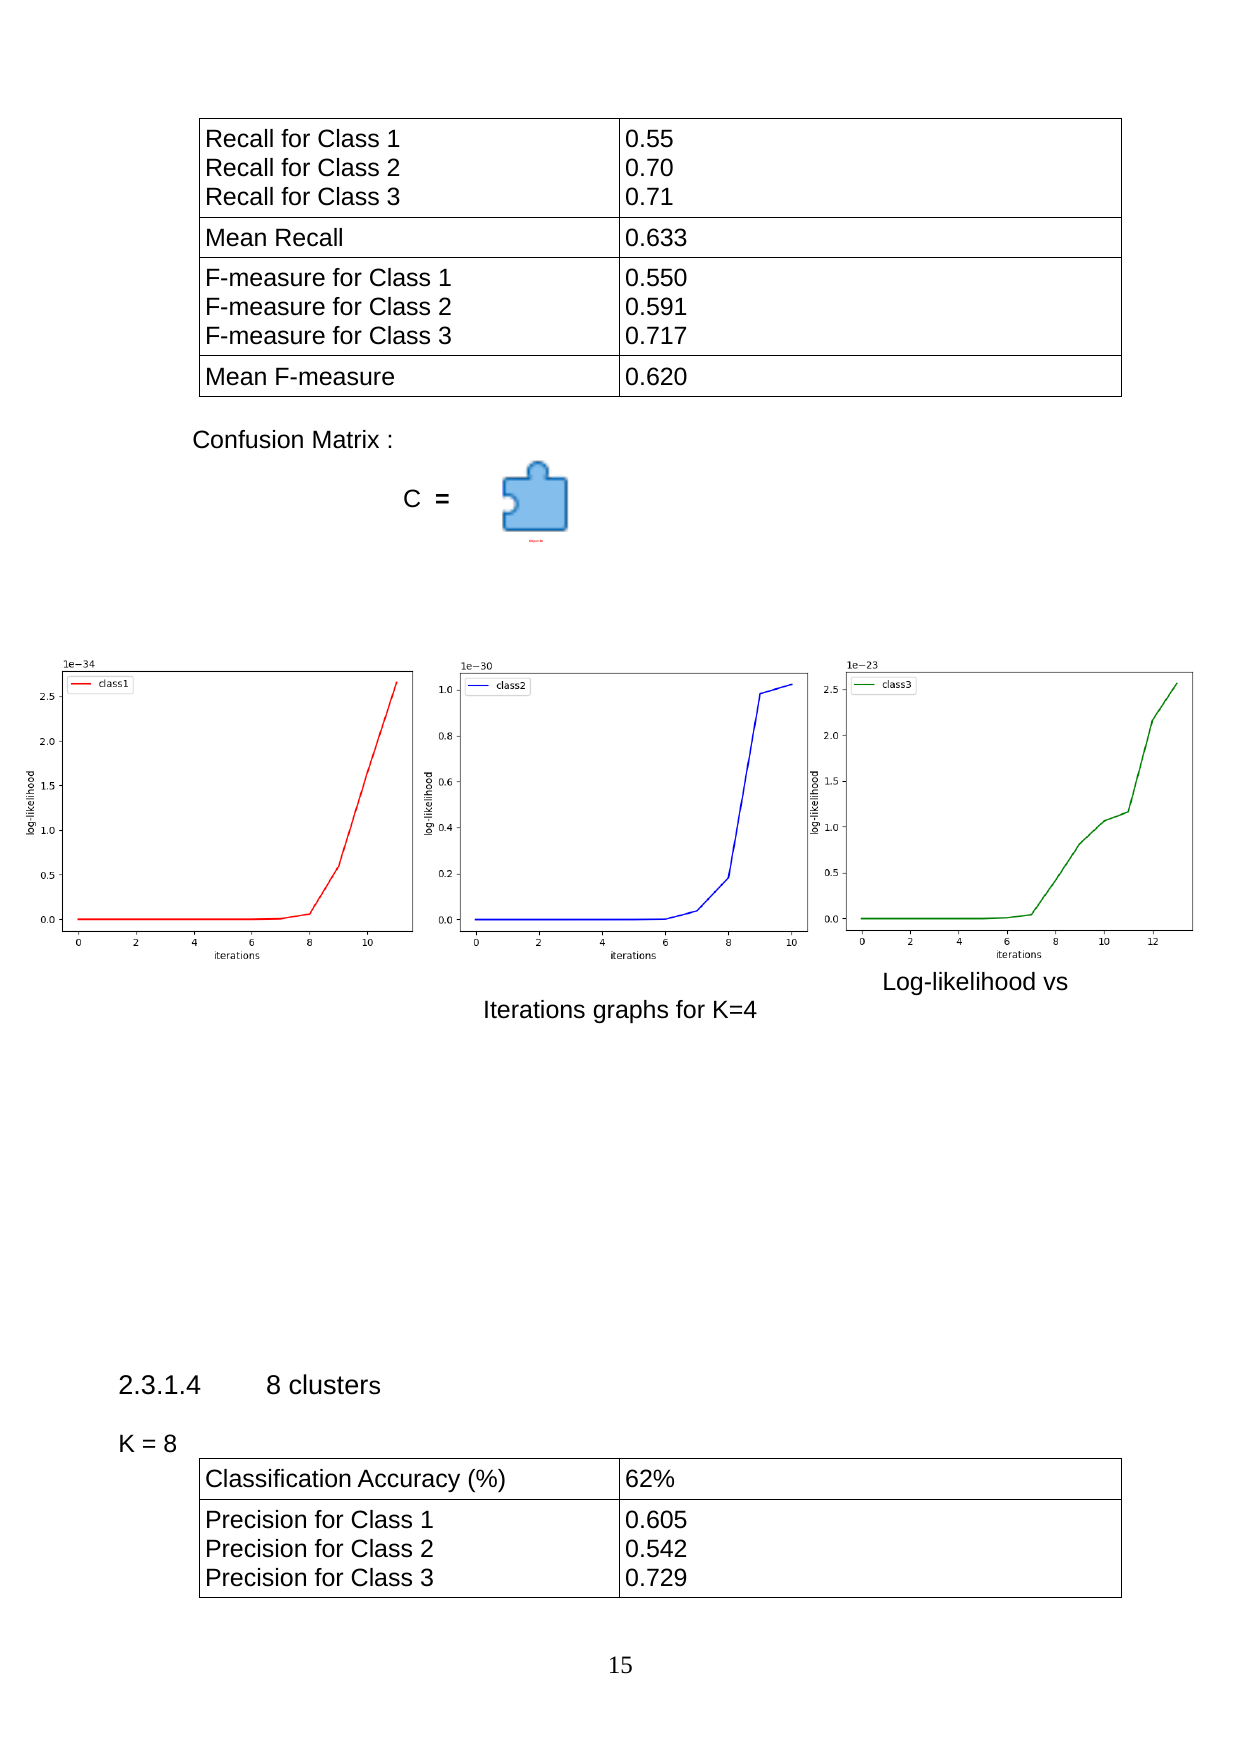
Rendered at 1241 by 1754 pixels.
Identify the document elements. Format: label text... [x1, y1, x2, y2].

picture [421, 659, 1195, 968]
table_cell F-measure for Class 1 F-measure for Class 2 F-measure for Class 3 [200, 258, 619, 355]
table_cell 0.620 [620, 356, 1121, 396]
picture [23, 658, 414, 968]
text Log-likelihood vs Iterations graphs for K=4 [118, 968, 1122, 1024]
table_header 62% [620, 1459, 1121, 1499]
table_cell 0.633 [620, 218, 1121, 257]
table_header Classification Accuracy (%) [200, 1459, 619, 1499]
table_cell Mean Recall [200, 218, 619, 257]
text 2.3.1.4 8 clusters [118, 1369, 1122, 1401]
text C = [118, 454, 1122, 543]
table_cell Recall for Class 1 Recall for Class 2 Recall for Class 3 [200, 119, 619, 216]
table_cell Mean F-measure [200, 356, 619, 396]
table_cell 0.605 0.542 0.729 [620, 1500, 1121, 1597]
text Confusion Matrix : [118, 425, 1122, 454]
table_cell 0.550 0.591 0.717 [620, 258, 1121, 355]
table_cell Precision for Class 1 Precision for Class 2 Precision for Class 3 [200, 1500, 619, 1597]
table_cell 0.55 0.70 0.71 [620, 119, 1121, 216]
text K = 8 [118, 1429, 1122, 1458]
